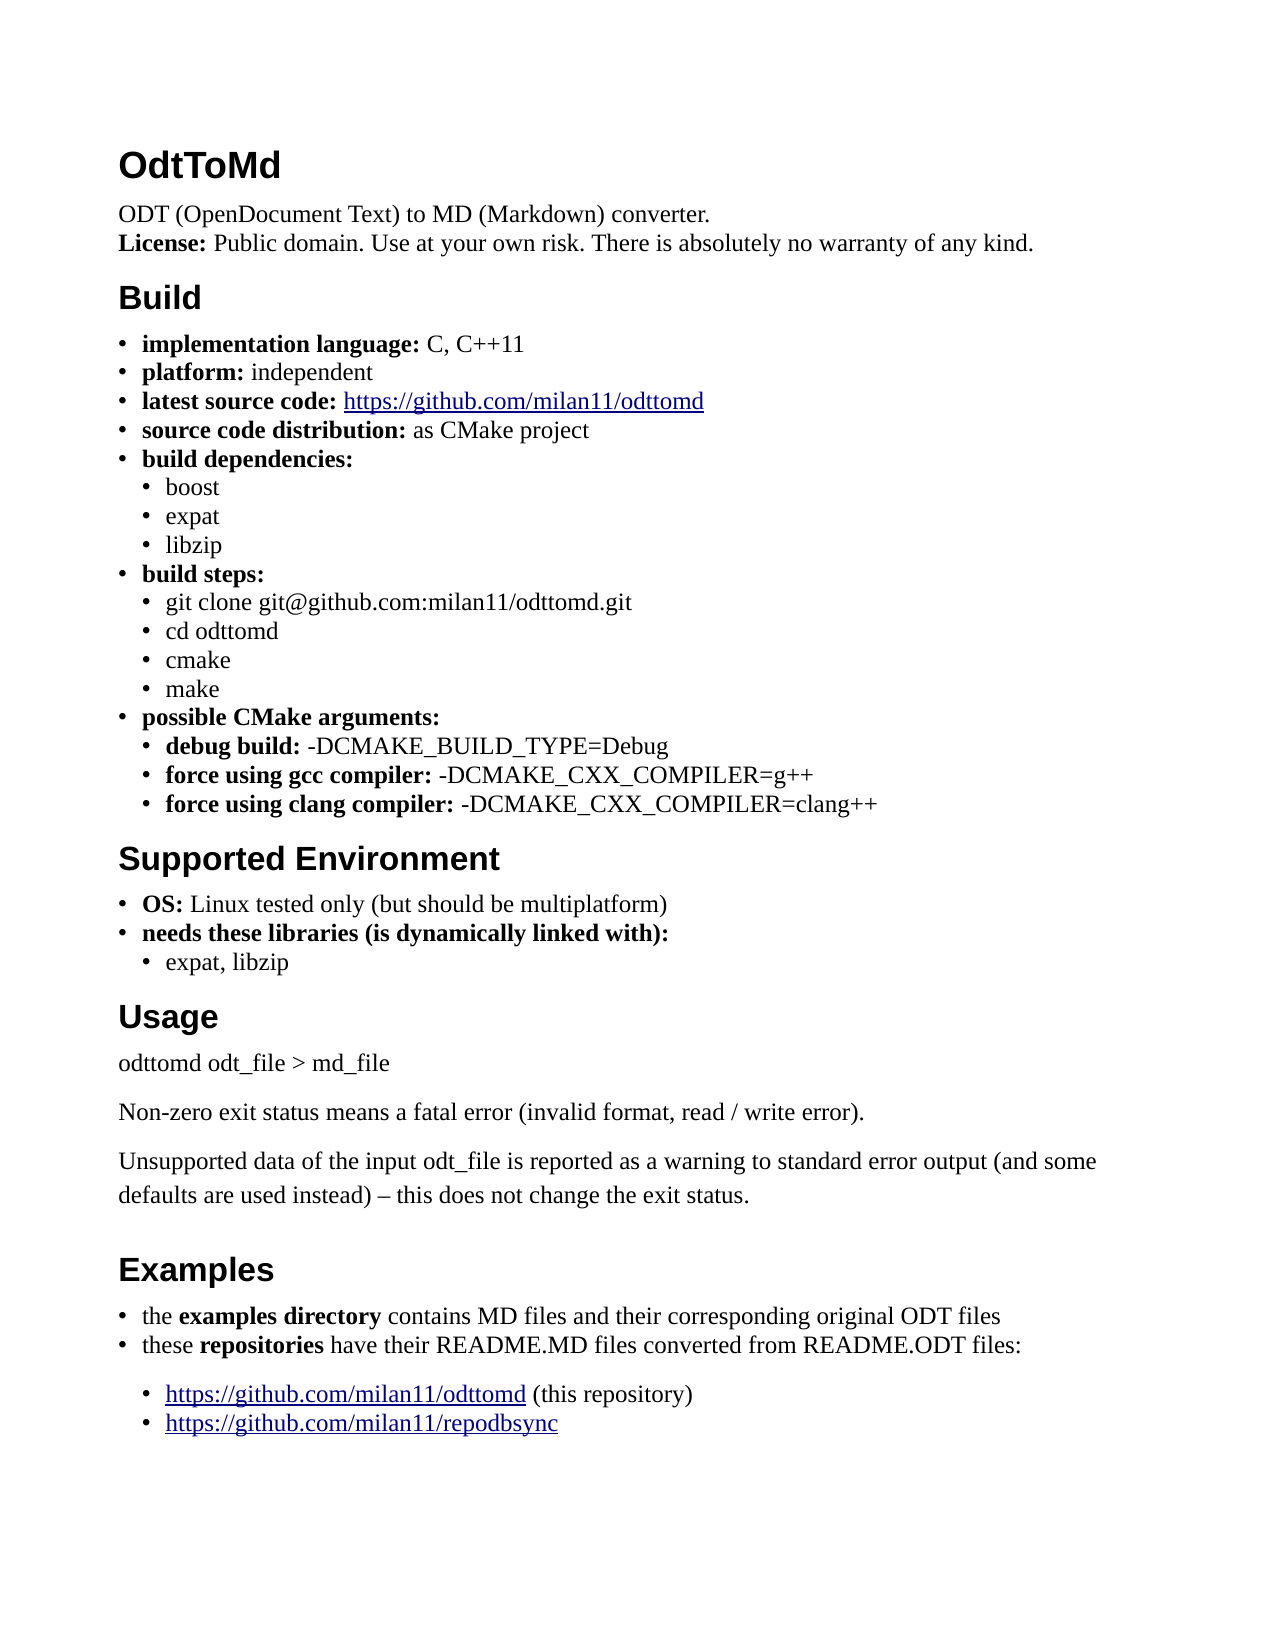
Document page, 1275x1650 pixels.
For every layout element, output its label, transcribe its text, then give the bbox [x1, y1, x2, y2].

list git clone git@github.com:milan11/odttomd.git [142, 587, 1157, 616]
subtitle Build [118, 278, 1157, 316]
list force using gcc compiler: -DCMAKE_CXX_COMPILER=g++ [142, 760, 1157, 789]
text odttomd odt_file > md_file [118, 1048, 1157, 1076]
text License: Public domain. Use at your own risk. There is absolutely no warranty of any kind. [118, 228, 1157, 257]
list debug build: -DCMAKE_BUILD_TYPE=Debug [142, 731, 1157, 760]
list boost [142, 472, 1157, 501]
subtitle Examples [118, 1250, 1157, 1289]
list these repositories have their README.MD files converted from README.ODT files: [118, 1330, 1157, 1359]
text Unsupported data of the input odt_file is reported as a warning to standard error output (and some defaults are used instead) – this does not change the exit status. [118, 1146, 1157, 1209]
list force using clang compiler: -DCMAKE_CXX_COMPILER=clang++ [142, 789, 1157, 817]
list https://github.com/milan11/repodbsync [142, 1408, 1157, 1437]
list implementation language: C, C++11 [118, 329, 1157, 357]
subtitle Supported Environment [118, 838, 1157, 877]
subtitle OdtToMd [118, 143, 1157, 187]
list possible CMake arguments: [118, 702, 1157, 731]
text ODT (OpenDocument Text) to MD (Markdown) converter. [118, 199, 1157, 228]
list libzip [142, 530, 1157, 559]
list build dependencies: [118, 444, 1157, 472]
list cmake [142, 645, 1157, 674]
list source code distribution: as CMake project [118, 415, 1157, 444]
list expat [142, 501, 1157, 530]
subtitle Usage [118, 997, 1157, 1035]
text Non-zero exit status means a fatal error (invalid format, read / write error). [118, 1097, 1157, 1126]
list https://github.com/milan11/odttomd (this repository) [142, 1379, 1157, 1408]
list build steps: [118, 559, 1157, 587]
list cd odttomd [142, 616, 1157, 645]
list expat, libzip [142, 947, 1157, 976]
list platform: independent [118, 357, 1157, 386]
list latest source code: https://github.com/milan11/odttomd [118, 386, 1157, 415]
list make [142, 674, 1157, 702]
list the examples directory contains MD files and their corresponding original ODT files [118, 1301, 1157, 1330]
list OS: Linux tested only (but should be multiplatform) [118, 889, 1157, 918]
list needs these libraries (is dynamically linked with): [118, 918, 1157, 947]
